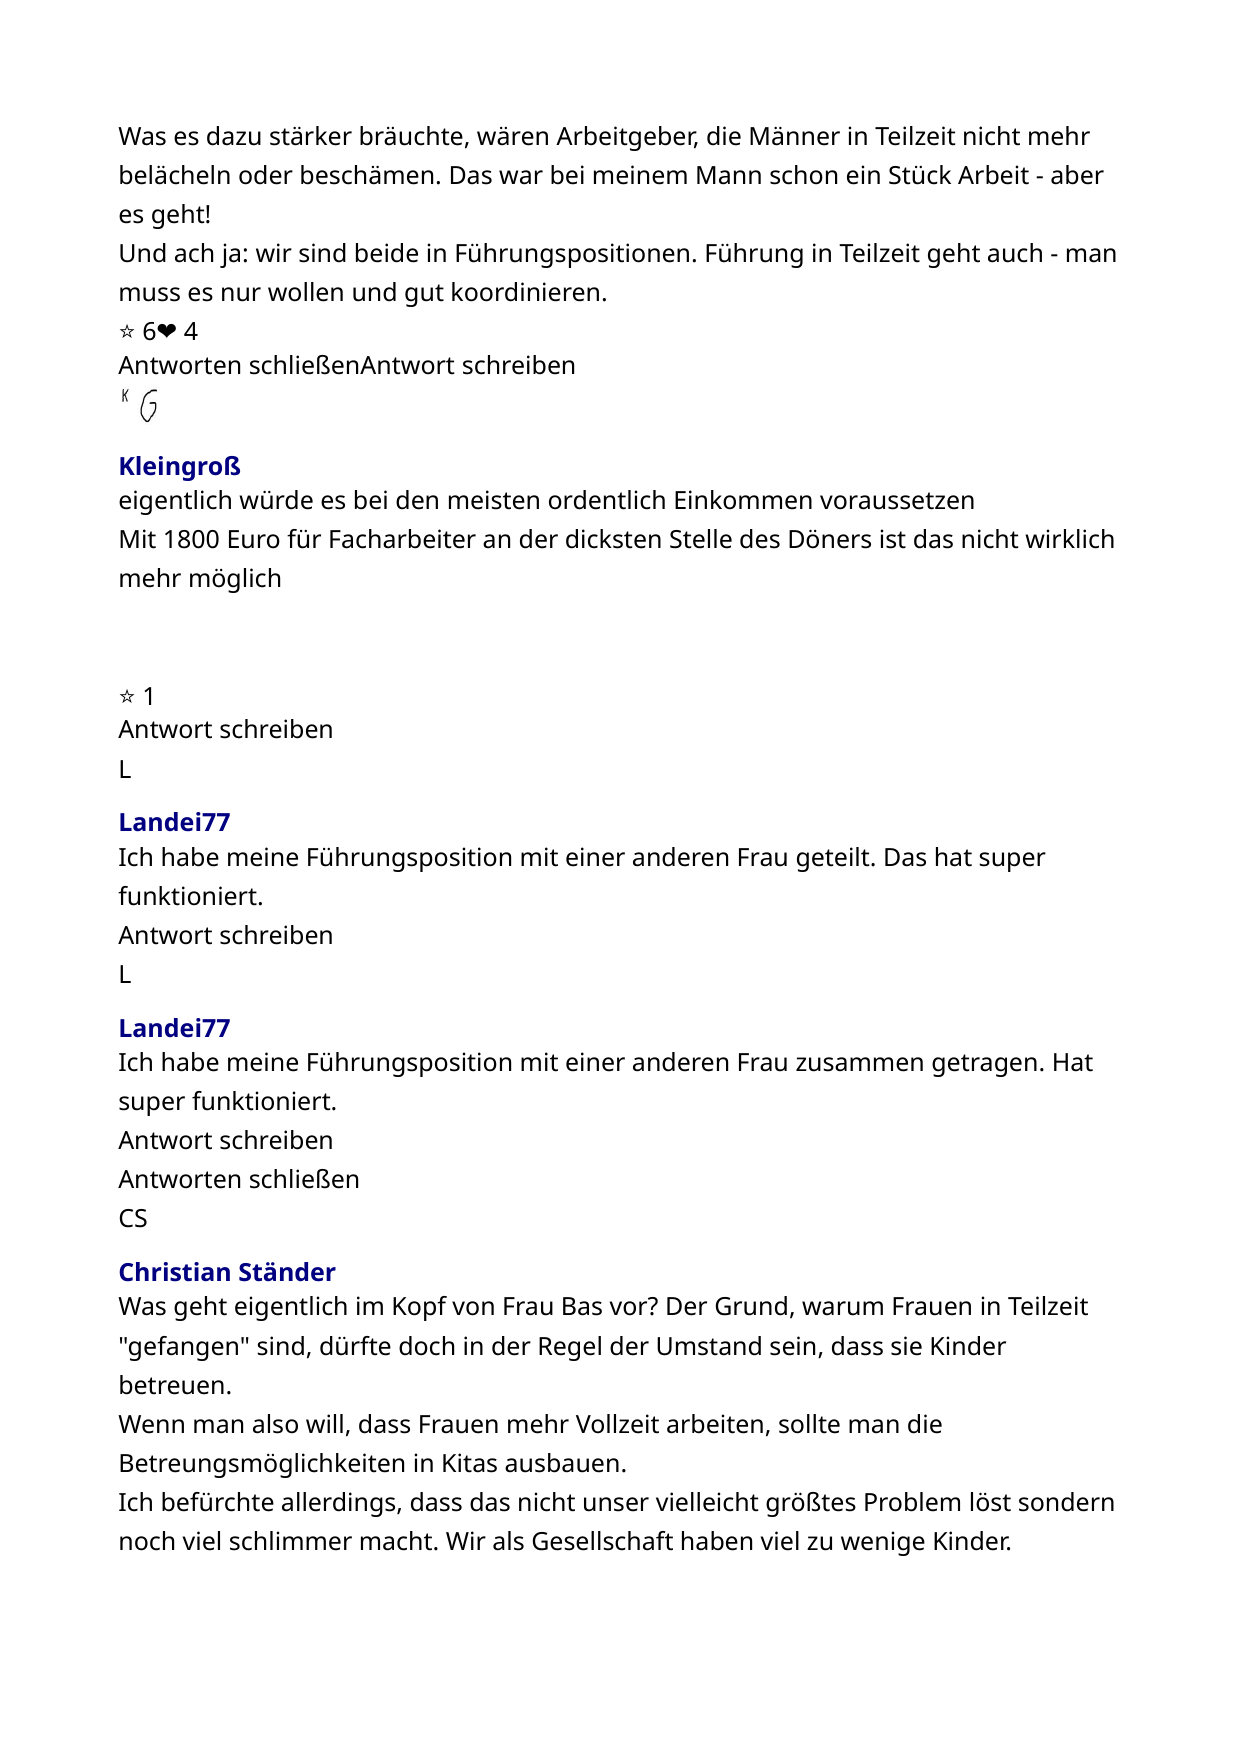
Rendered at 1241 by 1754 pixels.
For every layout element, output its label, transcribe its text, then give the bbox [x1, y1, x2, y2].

text Ich befürchte allerdings, dass das nicht unser vielleicht größtes Problem löst sondern noch viel schlimmer macht. Wir als Gesellschaft haben viel zu wenige Kinder. [118, 1485, 1122, 1558]
text Mit 1800 Euro für Facharbeiter an der dicksten Stelle des Döners ist das nicht wirklich mehr möglich [118, 521, 1122, 595]
text Was es dazu stärker bräuchte, wären Arbeitgeber, die Männer in Teilzeit nicht mehr belächeln oder beschämen. Das war bei meinem Mann schon ein Stück Arbeit - aber es geht! [118, 118, 1122, 231]
text L [118, 957, 1122, 991]
subtitle Landei77 [118, 805, 1122, 839]
text Was geht eigentlich im Kopf von Frau Bas vor? Der Grund, warum Frauen in Teilzeit "gefangen" sind, dürfte doch in der Regel der Umstand sein, dass sie Kinder betreuen. [118, 1289, 1122, 1401]
text ⭐️ 1 [118, 678, 1122, 712]
picture [118, 387, 161, 430]
text Antworten schließenAntwort schreiben [118, 348, 1122, 382]
text Wenn man also will, dass Frauen mehr Vollzeit arbeiten, sollte man die Betreungsmöglichkeiten in Kitas ausbauen. [118, 1406, 1122, 1480]
text CS [118, 1201, 1122, 1235]
subtitle Christian Ständer [118, 1255, 1122, 1289]
text Und ach ja: wir sind beide in Führungspositionen. Führung in Teilzeit geht auch - man muss es nur wollen und gut koordinieren. [118, 236, 1122, 309]
text Antwort schreiben [118, 712, 1122, 746]
subtitle Landei77 [118, 1010, 1122, 1044]
text eigentlich würde es bei den meisten ordentlich Einkommen voraussetzen [118, 482, 1122, 516]
text ⭐️ 6❤️ 4 [118, 314, 1122, 348]
text Antwort schreiben [118, 1123, 1122, 1157]
text Antworten schließen [118, 1162, 1122, 1196]
text Antwort schreiben [118, 917, 1122, 952]
subtitle Kleingroß [118, 448, 1122, 482]
text https://www.iwkoeln.de/presse/interaktive-grafiken/judith-niehues-maximilian-stockhausen-einkommensverteilung-in-deutschland.html [118, 600, 1122, 673]
text Ich habe meine Führungsposition mit einer anderen Frau geteilt. Das hat super funktioniert. [118, 839, 1122, 912]
text Ich habe meine Führungsposition mit einer anderen Frau zusammen getragen. Hat super funktioniert. [118, 1044, 1122, 1118]
text L [118, 751, 1122, 785]
